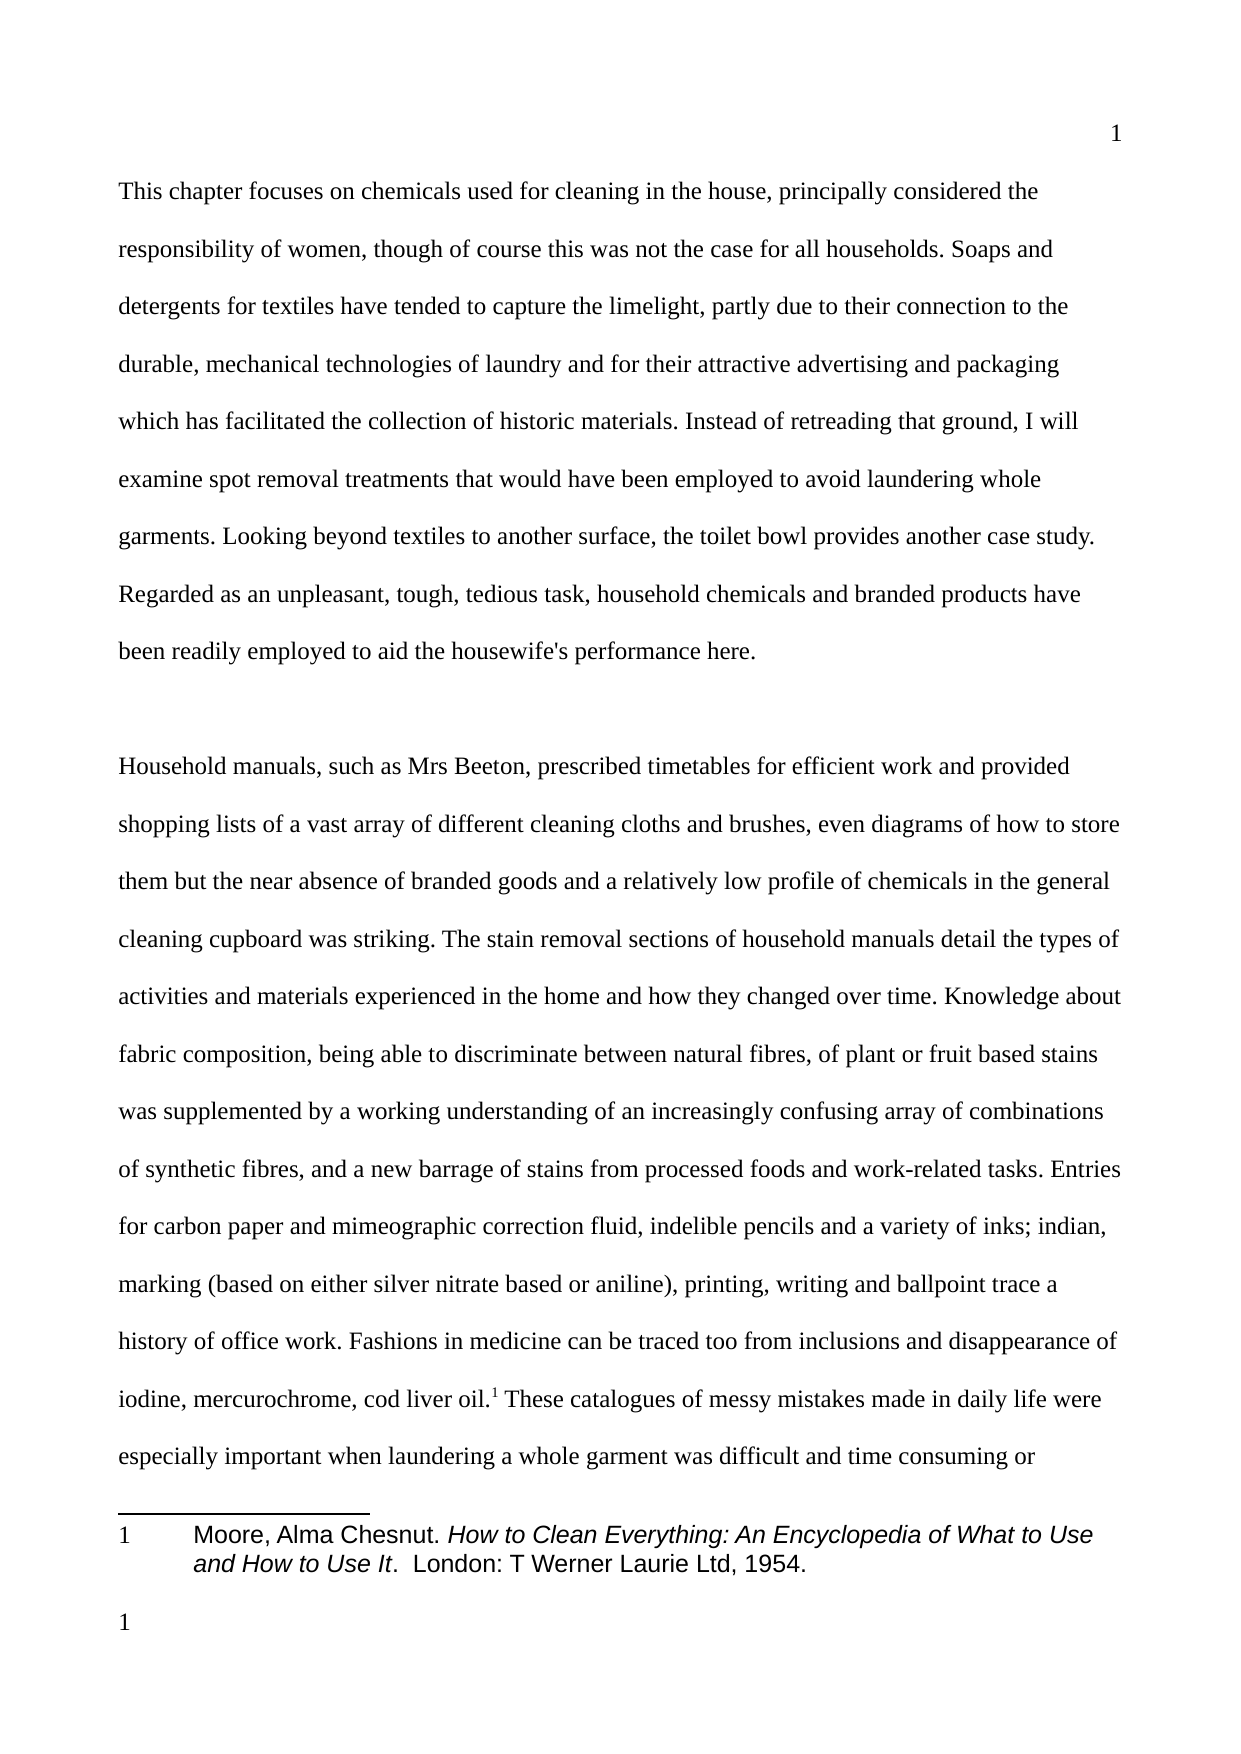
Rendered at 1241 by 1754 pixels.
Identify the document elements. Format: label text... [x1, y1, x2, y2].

text Household manuals, such as Mrs Beeton, prescribed timetables for efficient work and provided shopping lists of a vast array of different cleaning cloths and brushes, even diagrams of how to store them but the near absence of branded goods and a relatively low profile of chemicals in the general cleaning cupboard was striking. The stain removal sections of household manuals detail the types of activities and materials experienced in the home and how they changed over time. Knowledge about fabric composition, being able to discriminate between natural fibres, of plant or fruit based stains was supplemented by a working understanding of an increasingly confusing array of combinations of synthetic fibres, and a new barrage of stains from processed foods and work-related tasks. Entries for carbon paper and mimeographic correction fluid, indelible pencils and a variety of inks; indian, marking (based on either silver nitrate based or aniline), printing, writing and ballpoint trace a history of office work. Fashions in medicine can be traced too from inclusions and disappearance of iodine, mercurochrome, cod liver oil. These catalogues of messy mistakes made in daily life were especially important when laundering a whole garment was difficult and time consuming or [118, 751, 1122, 1470]
text Moore, Alma Chesnut. How to Clean Everything: An Encyclopedia of What to Use and How to Use It. London: T Werner Laurie Ltd, 1954. [118, 1520, 1122, 1578]
text This chapter focuses on chemicals used for cleaning in the house, principally considered the responsibility of women, though of course this was not the case for all households. Soaps and detergents for textiles have tended to capture the limelight, partly due to their connection to the durable, mechanical technologies of laundry and for their attractive advertising and packaging which has facilitated the collection of historic materials. Instead of retreading that ground, I will examine spot removal treatments that would have been employed to avoid laundering whole garments. Looking beyond textiles to another surface, the toilet bowl provides another case study. Regarded as an unpleasant, tough, tedious task, household chemicals and branded products have been readily employed to aid the housewife's performance here. [118, 176, 1122, 665]
